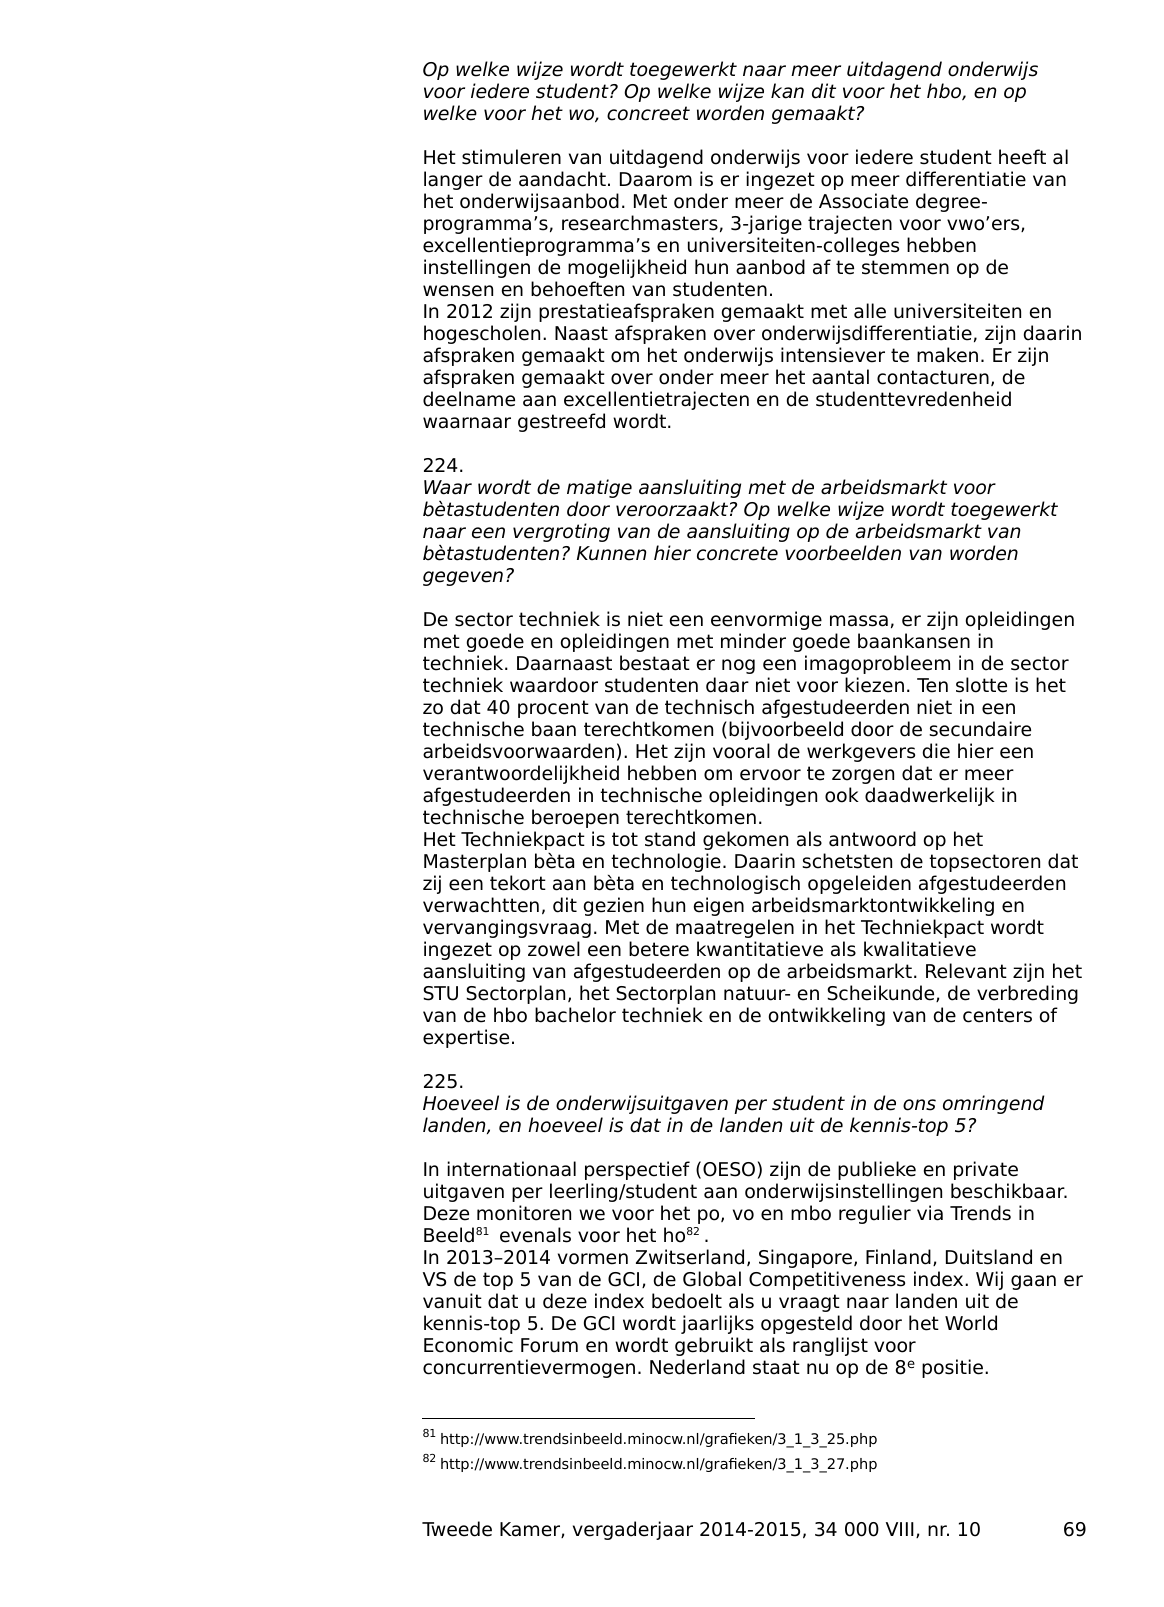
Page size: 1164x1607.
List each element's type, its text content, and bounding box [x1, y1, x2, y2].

text In internationaal perspectief (OESO) zijn de publieke en private uitgaven per leerling/student aan onderwijsinstellingen beschikbaar. Deze monitoren we voor het po, vo en mbo regulier via Trends in Beeld evenals voor het ho. [422, 1159, 1087, 1247]
text Waar wordt de matige aansluiting met de arbeidsmarkt voor bètastudenten door veroorzaakt? Op welke wijze wordt toegewerkt naar een vergroting van de aansluiting op de arbeidsmarkt van bètastudenten? Kunnen hier concrete voorbeelden van worden gegeven? [422, 477, 1087, 587]
text 225. [422, 1071, 1087, 1093]
text In 2012 zijn prestatieafspraken gemaakt met alle universiteiten en hogescholen. Naast afspraken over onderwijsdifferentiatie, zijn daarin afspraken gemaakt om het onderwijs intensiever te maken. Er zijn afspraken gemaakt over onder meer het aantal contacturen, de deelname aan excellentietrajecten en de studenttevredenheid waarnaar gestreefd wordt. [422, 301, 1087, 433]
text Het stimuleren van uitdagend onderwijs voor iedere student heeft al langer de aandacht. Daarom is er ingezet op meer differentiatie van het onderwijsaanbod. Met onder meer de Associate degree-programma’s, researchmasters, 3-jarige trajecten voor vwo’ers, excellentieprogramma’s en universiteiten-colleges hebben instellingen de mogelijkheid hun aanbod af te stemmen op de wensen en behoeften van studenten. [422, 147, 1087, 301]
text In 2013–2014 vormen Zwitserland, Singapore, Finland, Duitsland en VS de top 5 van de GCI, de Global Competitiveness index. Wij gaan er vanuit dat u deze index bedoelt als u vraagt naar landen uit de kennis-top 5. De GCI wordt jaarlijks opgesteld door het World Economic Forum en wordt gebruikt als ranglijst voor concurrentievermogen. Nederland staat nu op de 8e positie. [422, 1247, 1087, 1379]
text Hoeveel is de onderwijsuitgaven per student in de ons omringend landen, en hoeveel is dat in de landen uit de kennis-top 5? [422, 1093, 1087, 1137]
text http://www.trendsinbeeld.minocw.nl/grafieken/3_1_3_25.php [422, 1427, 1087, 1449]
text Het Techniekpact is tot stand gekomen als antwoord op het Masterplan bèta en technologie. Daarin schetsten de topsectoren dat zij een tekort aan bèta en technologisch opgeleiden afgestudeerden verwachtten, dit gezien hun eigen arbeidsmarktontwikkeling en vervangingsvraag. Met de maatregelen in het Techniekpact wordt ingezet op zowel een betere kwantitatieve als kwalitatieve aansluiting van afgestudeerden op de arbeidsmarkt. Relevant zijn het STU Sectorplan, het Sectorplan natuur- en Scheikunde, de verbreding van de hbo bachelor techniek en de ontwikkeling van de centers of expertise. [422, 829, 1087, 1049]
text 224. [422, 455, 1087, 477]
text http://www.trendsinbeeld.minocw.nl/grafieken/3_1_3_27.php [422, 1452, 1087, 1474]
text De sector techniek is niet een eenvormige massa, er zijn opleidingen met goede en opleidingen met minder goede baankansen in techniek. Daarnaast bestaat er nog een imagoprobleem in de sector techniek waardoor studenten daar niet voor kiezen. Ten slotte is het zo dat 40 procent van de technisch afgestudeerden niet in een technische baan terechtkomen (bijvoorbeeld door de secundaire arbeidsvoorwaarden). Het zijn vooral de werkgevers die hier een verantwoordelijkheid hebben om ervoor te zorgen dat er meer afgestudeerden in technische opleidingen ook daadwerkelijk in technische beroepen terechtkomen. [422, 609, 1087, 829]
text Op welke wijze wordt toegewerkt naar meer uitdagend onderwijs voor iedere student? Op welke wijze kan dit voor het hbo, en op welke voor het wo, concreet worden gemaakt? [422, 59, 1087, 125]
